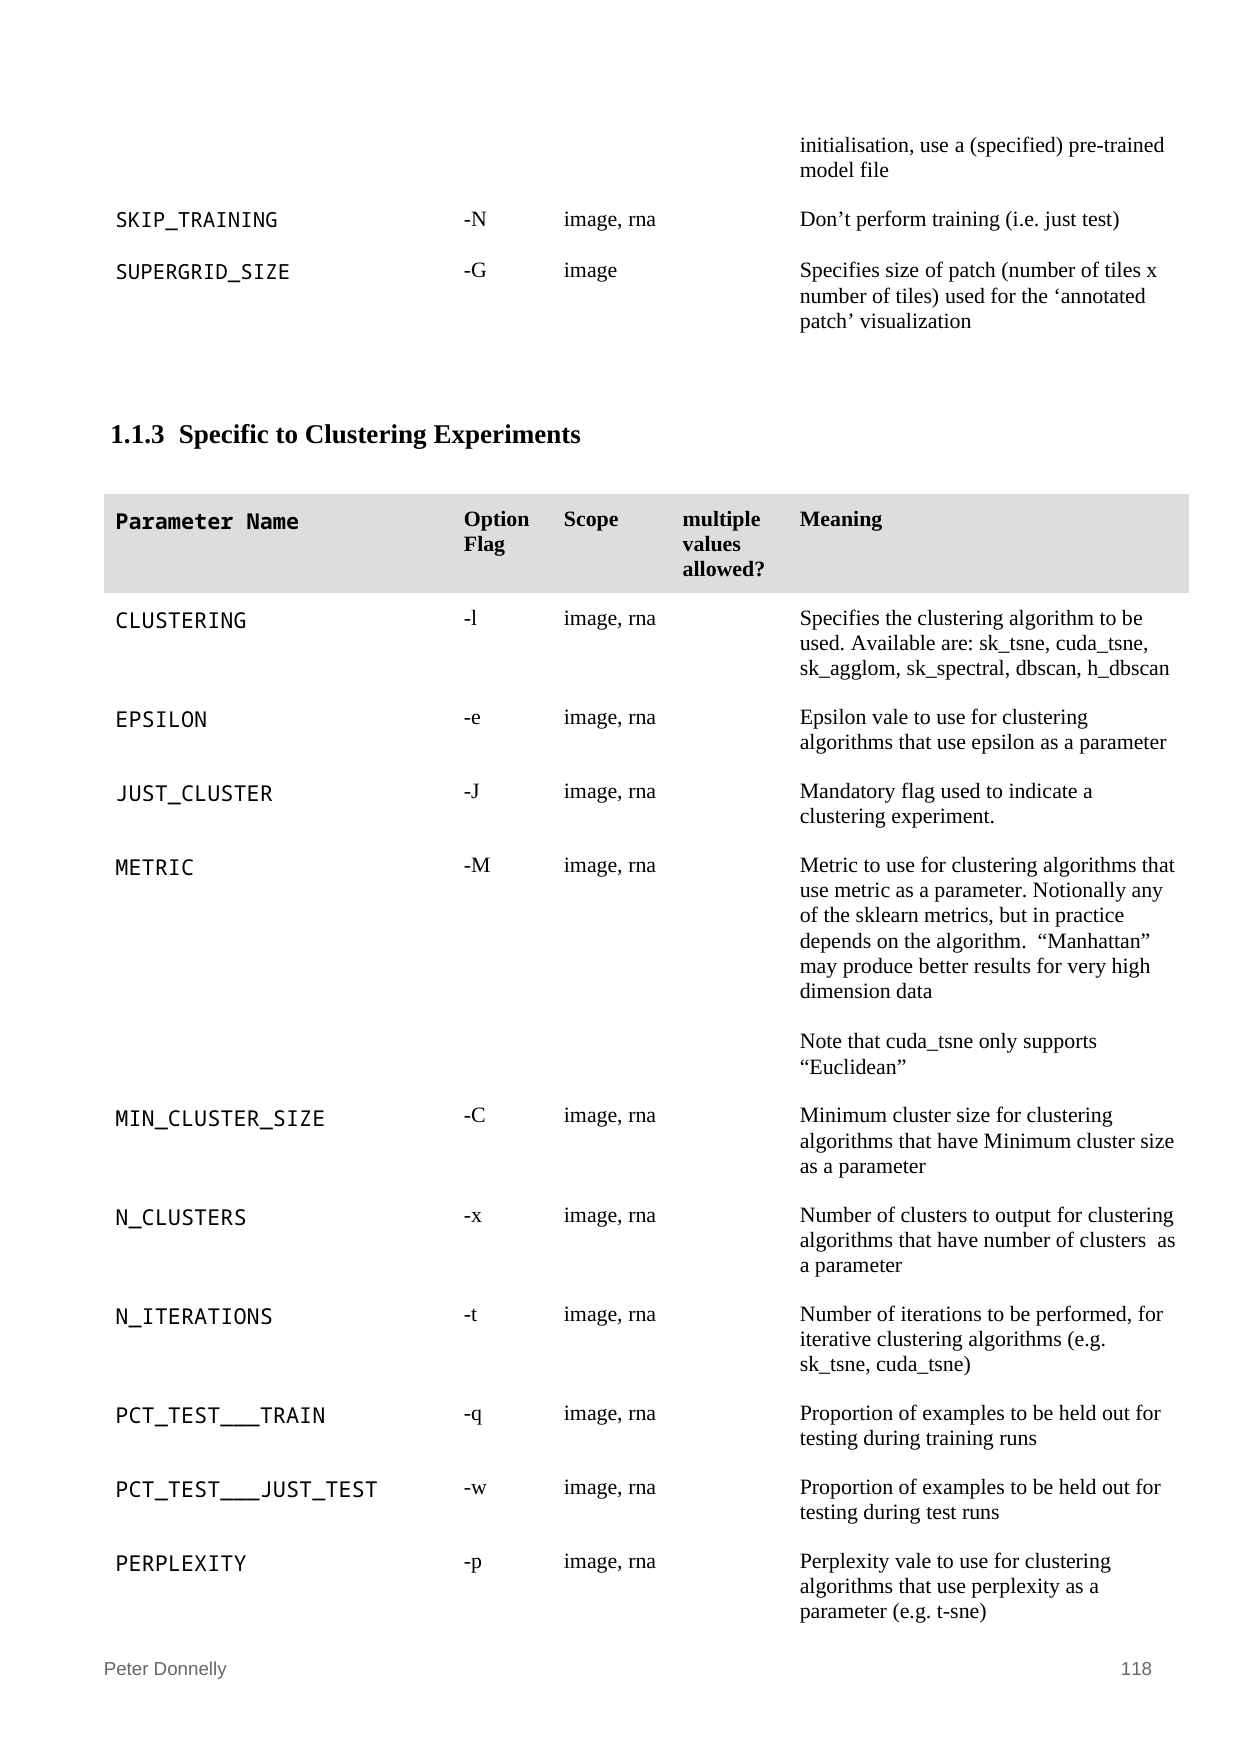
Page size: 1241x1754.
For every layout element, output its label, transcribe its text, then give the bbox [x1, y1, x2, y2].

table_cell Perplexity vale to use for clustering algorithms that use perplexity as a parameter (e.g. t-sne) [788, 1536, 1189, 1635]
table_cell Proportion of examples to be held out for testing during training runs [788, 1388, 1189, 1462]
table_cell -x [452, 1190, 552, 1289]
table_cell image [552, 246, 671, 345]
table_cell [671, 1190, 788, 1289]
table_cell image, rna [552, 693, 671, 766]
table_cell [671, 1462, 788, 1536]
table_cell image, rna [552, 1289, 671, 1388]
table_cell -G [452, 246, 552, 345]
table_cell image, rna [552, 1091, 671, 1190]
subtitle Specific to Clustering Experiments [103, 419, 1146, 450]
table_cell Proportion of examples to be held out for testing during test runs [788, 1462, 1189, 1536]
table_cell N_ITERATIONS [104, 1289, 452, 1388]
table_cell JUST_CLUSTER [104, 766, 452, 840]
table_cell N_CLUSTERS [104, 1190, 452, 1289]
table_cell image, rna [552, 766, 671, 840]
table_cell SUPERGRID_SIZE [104, 246, 452, 345]
table_cell image, rna [552, 593, 671, 692]
table_cell METRIC [104, 840, 452, 1091]
table_cell -q [452, 1388, 552, 1462]
table_cell [671, 766, 788, 840]
table_cell [104, 120, 452, 194]
table_cell image, rna [552, 1388, 671, 1462]
table_cell image, rna [552, 1462, 671, 1536]
table_cell Specifies the clustering algorithm to be used. Available are: sk_tsne, cuda_tsne, sk_agglom, sk_spectral, dbscan, h_dbscan [788, 593, 1189, 692]
table_cell [671, 194, 788, 246]
table_cell image, rna [552, 1190, 671, 1289]
table_cell -J [452, 766, 552, 840]
table_cell -l [452, 593, 552, 692]
table_header Scope [552, 494, 671, 593]
table_cell CLUSTERING [104, 593, 452, 692]
table_cell PCT_TEST___TRAIN [104, 1388, 452, 1462]
table_cell PCT_TEST___JUST_TEST [104, 1462, 452, 1536]
table_cell image, rna [552, 840, 671, 1091]
table_cell Mandatory flag used to indicate a clustering experiment. [788, 766, 1189, 840]
table_cell image, rna [552, 1536, 671, 1635]
table_cell [671, 693, 788, 766]
table_cell [671, 1289, 788, 1388]
table_header multiple values allowed? [671, 494, 788, 593]
table_cell Minimum cluster size for clustering algorithms that have Minimum cluster size as a parameter [788, 1091, 1189, 1190]
table_cell SKIP_TRAINING [104, 194, 452, 246]
table_cell -N [452, 194, 552, 246]
table_cell -p [452, 1536, 552, 1635]
table_cell [452, 120, 552, 194]
table_cell -M [452, 840, 552, 1091]
table_cell Epsilon vale to use for clustering algorithms that use epsilon as a parameter [788, 693, 1189, 766]
table_cell -e [452, 693, 552, 766]
table_cell MIN_CLUSTER_SIZE [104, 1091, 452, 1190]
table_cell [552, 120, 671, 194]
table_header Parameter Name [104, 494, 452, 593]
table_cell [671, 120, 788, 194]
table_cell Metric to use for clustering algorithms that use metric as a parameter. Notionally any of the sklearn metrics, but in practice depends on the algorithm. “Manhattan” may produce better results for very high dimension data Note that cuda_tsne only supports “Euclidean” [788, 840, 1189, 1091]
table_cell -t [452, 1289, 552, 1388]
table_cell Number of iterations to be performed, for iterative clustering algorithms (e.g. sk_tsne, cuda_tsne) [788, 1289, 1189, 1388]
table_cell [671, 840, 788, 1091]
table_cell [671, 1091, 788, 1190]
table_cell PERPLEXITY [104, 1536, 452, 1635]
table_cell [671, 593, 788, 692]
table_cell Don’t perform training (i.e. just test) [788, 194, 1189, 246]
table_cell image, rna [552, 194, 671, 246]
table_cell [671, 1388, 788, 1462]
table_cell Specifies size of patch (number of tiles x number of tiles) used for the ‘annotated patch’ visualization [788, 246, 1189, 345]
table_cell -C [452, 1091, 552, 1190]
table_cell -w [452, 1462, 552, 1536]
table_header Meaning [788, 494, 1189, 593]
table_cell [671, 1536, 788, 1635]
table_cell [671, 246, 788, 345]
table_header Option Flag [452, 494, 552, 593]
table_cell Number of clusters to output for clustering algorithms that have number of clusters as a parameter [788, 1190, 1189, 1289]
table_cell EPSILON [104, 693, 452, 766]
table_cell initialisation, use a (specified) pre-trained model file [788, 120, 1189, 194]
